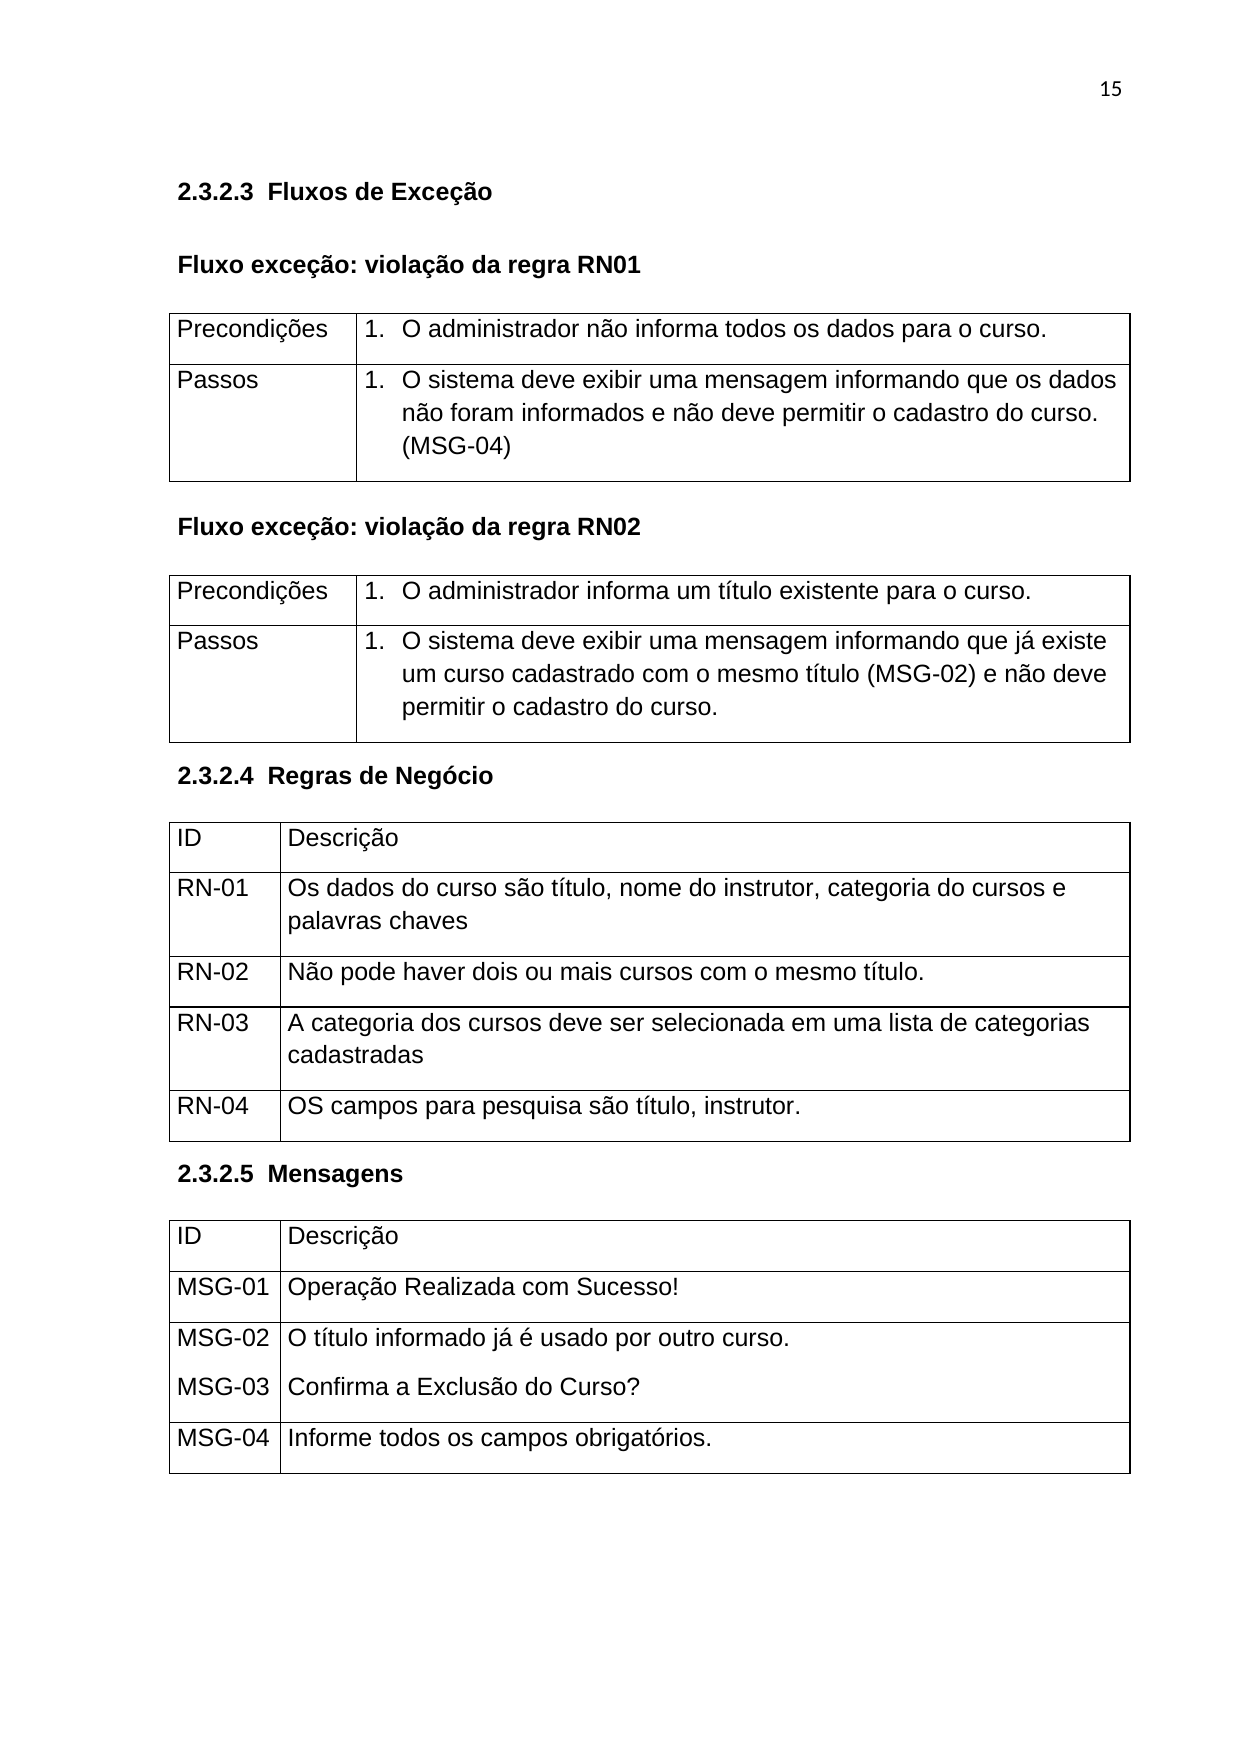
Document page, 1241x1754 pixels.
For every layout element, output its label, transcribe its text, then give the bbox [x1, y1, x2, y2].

table_cell RN-03 [170, 1008, 280, 1090]
table_header Precondições [170, 314, 356, 364]
table_cell O título informado já é usado por outro curso. [281, 1323, 1129, 1372]
table_cell RN-01 [170, 873, 280, 956]
subtitle Fluxo exceção: violação da regra RN01 [177, 250, 1122, 279]
table_cell MSG-04 [170, 1423, 280, 1472]
table_cell O sistema deve exibir uma mensagem informando que já existe um curso cadastrado com o mesmo título (MSG-02) e não deve permitir o cadastro do curso. [357, 626, 1129, 742]
table_cell OS campos para pesquisa são título, instrutor. [281, 1091, 1129, 1141]
table_cell RN-04 [170, 1091, 280, 1141]
subtitle Fluxo exceção: violação da regra RN02 [177, 512, 1122, 540]
table_cell MSG-02 [170, 1323, 280, 1372]
subtitle Mensagens [177, 1159, 1122, 1188]
table_cell MSG-03 [170, 1372, 280, 1422]
table_cell Não pode haver dois ou mais cursos com o mesmo título. [281, 957, 1129, 1006]
table_header ID [170, 1221, 280, 1271]
subtitle Regras de Negócio [177, 761, 1122, 789]
table_cell Operação Realizada com Sucesso! [281, 1272, 1129, 1322]
table_header O administrador informa um título existente para o curso. [357, 576, 1129, 625]
subtitle Fluxos de Exceção [177, 177, 1122, 206]
table_header Descrição [281, 1221, 1129, 1271]
table_cell Passos [170, 365, 356, 481]
table_cell RN-02 [170, 957, 280, 1006]
table_header ID [170, 823, 280, 872]
table_cell Confirma a Exclusão do Curso? [281, 1372, 1129, 1422]
table_cell Passos [170, 626, 356, 742]
table_header Descrição [281, 823, 1129, 872]
table_header Precondições [170, 576, 356, 625]
table_cell O sistema deve exibir uma mensagem informando que os dados não foram informados e não deve permitir o cadastro do curso. (MSG-04) [357, 365, 1129, 481]
table_cell Informe todos os campos obrigatórios. [281, 1423, 1129, 1472]
table_header O administrador não informa todos os dados para o curso. [357, 314, 1129, 364]
table_cell Os dados do curso são título, nome do instrutor, categoria do cursos e palavras chaves [281, 873, 1129, 956]
table_cell A categoria dos cursos deve ser selecionada em uma lista de categorias cadastradas [281, 1008, 1129, 1090]
table_cell MSG-01 [170, 1272, 280, 1322]
